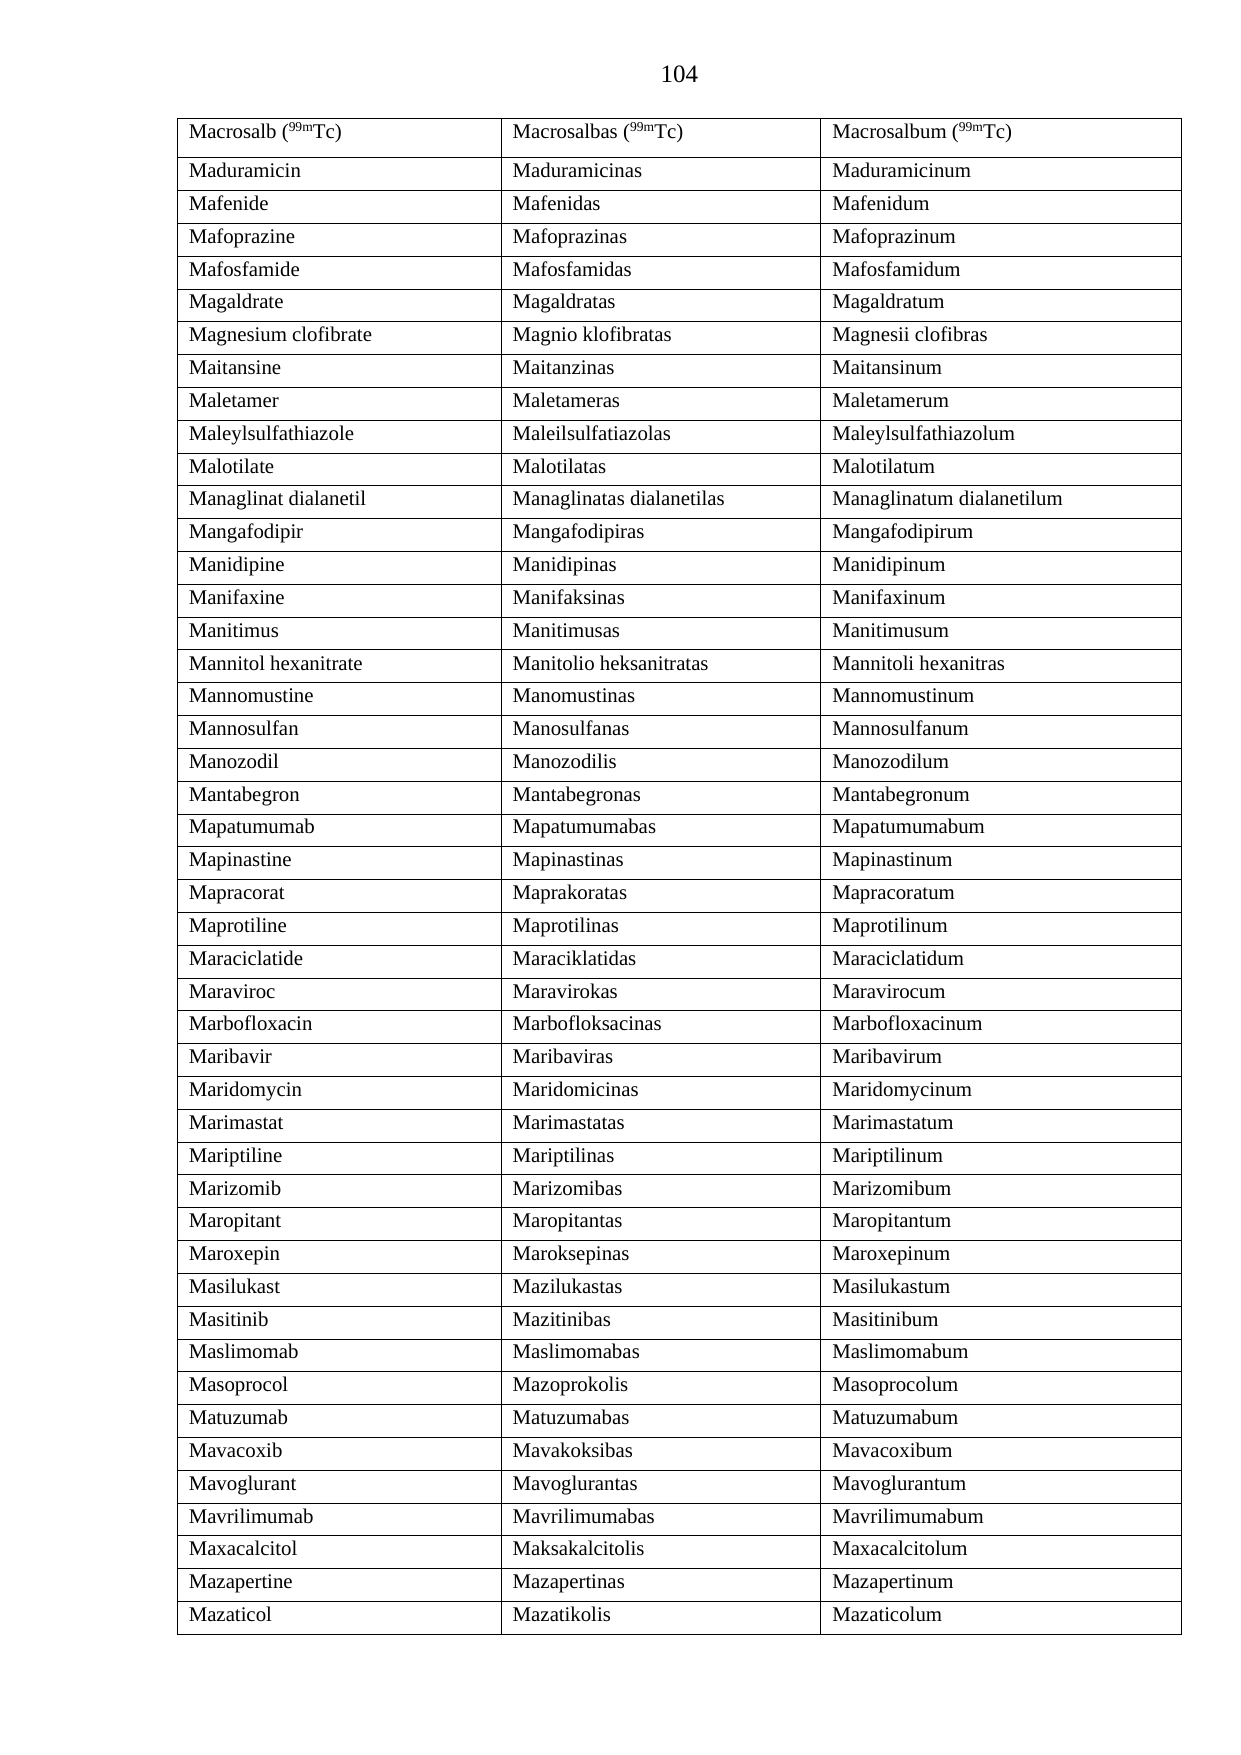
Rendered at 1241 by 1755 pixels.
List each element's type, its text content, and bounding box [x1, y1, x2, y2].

table_cell Maletamerum [821, 388, 1181, 420]
table_cell Manomustinas [502, 683, 820, 715]
table_cell Masoprocol [178, 1372, 501, 1404]
table_cell Managlinatas dialanetilas [502, 486, 820, 518]
table_cell Mazapertinum [821, 1569, 1181, 1601]
table_cell Manifaksinas [502, 585, 820, 617]
table_cell Masitinibum [821, 1307, 1181, 1338]
table_cell Maleylsulfathiazole [178, 421, 501, 452]
table_cell Managlinat dialanetil [178, 486, 501, 518]
table_cell Malotilatas [502, 454, 820, 485]
table_cell Mapinastinas [502, 847, 820, 879]
table_cell Masilukast [178, 1274, 501, 1306]
table_cell Marbofloksacinas [502, 1011, 820, 1043]
table_cell Magaldratum [821, 290, 1181, 321]
table_cell Manidipinum [821, 552, 1181, 584]
table_cell Maslimomab [178, 1340, 501, 1371]
table_cell Manosulfanas [502, 716, 820, 748]
table_cell Mannitol hexanitrate [178, 650, 501, 682]
table_cell Mavakoksibas [502, 1438, 820, 1470]
table_cell Maroksepinas [502, 1241, 820, 1273]
table_cell Mavoglurant [178, 1471, 501, 1502]
table_cell Mannomustine [178, 683, 501, 715]
table_cell Mavrilimumabum [821, 1504, 1181, 1535]
table_cell Mavacoxib [178, 1438, 501, 1470]
table_cell Manitimusas [502, 618, 820, 649]
table_cell Maridomycin [178, 1077, 501, 1109]
table_cell Maduramicinas [502, 158, 820, 190]
table_cell Mazitinibas [502, 1307, 820, 1338]
table_cell Maitansine [178, 355, 501, 387]
table_cell Maropitant [178, 1208, 501, 1240]
table_cell Manifaxinum [821, 585, 1181, 617]
table_cell Mantabegronas [502, 782, 820, 813]
table_cell Marimastatas [502, 1110, 820, 1142]
table_cell Mavoglurantas [502, 1471, 820, 1502]
table_cell Mafenidum [821, 191, 1181, 223]
table_cell Marizomibum [821, 1175, 1181, 1207]
table_cell Magnesii clofibras [821, 322, 1181, 354]
table_cell Maxacalcitolum [821, 1536, 1181, 1568]
table_cell Maroxepin [178, 1241, 501, 1273]
table_cell Mavoglurantum [821, 1471, 1181, 1502]
table_cell Marimastatum [821, 1110, 1181, 1142]
table_cell Mavrilimumab [178, 1504, 501, 1535]
table_cell Manidipine [178, 552, 501, 584]
table_cell Maroxepinum [821, 1241, 1181, 1273]
table_cell Mapinastinum [821, 847, 1181, 879]
table_cell Maslimomabum [821, 1340, 1181, 1371]
table_cell Mazatikolis [502, 1602, 820, 1634]
table_cell Mafoprazine [178, 224, 501, 256]
table_cell Marizomib [178, 1175, 501, 1207]
table_cell Mariptiline [178, 1143, 501, 1174]
table_cell Mangafodipiras [502, 519, 820, 551]
table_cell Manozodil [178, 749, 501, 781]
table_cell Mangafodipirum [821, 519, 1181, 551]
table_cell Mazapertinas [502, 1569, 820, 1601]
table_cell Mantabegron [178, 782, 501, 813]
table_cell Magaldrate [178, 290, 501, 321]
table_cell Mavacoxibum [821, 1438, 1181, 1470]
table_cell Maksakalcitolis [502, 1536, 820, 1568]
table_cell Mafenidas [502, 191, 820, 223]
table_cell Maribavirum [821, 1044, 1181, 1076]
table_cell Maletameras [502, 388, 820, 420]
table_cell Mavrilimumabas [502, 1504, 820, 1535]
table_cell Marimastat [178, 1110, 501, 1142]
table_cell Mazaticolum [821, 1602, 1181, 1634]
table_cell Manidipinas [502, 552, 820, 584]
table_cell Maridomicinas [502, 1077, 820, 1109]
table_cell Maitansinum [821, 355, 1181, 387]
table_cell Mazoprokolis [502, 1372, 820, 1404]
table_cell Maropitantas [502, 1208, 820, 1240]
table_cell Maribavir [178, 1044, 501, 1076]
table_cell Maprakoratas [502, 880, 820, 912]
table_cell Macrosalb (99mTc) [178, 119, 501, 157]
table_cell Matuzumabas [502, 1405, 820, 1437]
table_cell Maleylsulfathiazolum [821, 421, 1181, 452]
table_cell Mapatumumabas [502, 815, 820, 846]
table_cell Maprotilinum [821, 913, 1181, 945]
table_cell Manitimusum [821, 618, 1181, 649]
table_cell Matuzumabum [821, 1405, 1181, 1437]
table_cell Malotilate [178, 454, 501, 485]
table_cell Maraciclatidum [821, 946, 1181, 977]
table_cell Magnesium clofibrate [178, 322, 501, 354]
table_cell Maduramicinum [821, 158, 1181, 190]
table_cell Mannomustinum [821, 683, 1181, 715]
table_cell Maraviroc [178, 979, 501, 1010]
table_cell Maropitantum [821, 1208, 1181, 1240]
table_cell Masitinib [178, 1307, 501, 1338]
table_cell Maravirokas [502, 979, 820, 1010]
table_cell Mariptilinum [821, 1143, 1181, 1174]
table_cell Mafenide [178, 191, 501, 223]
table_cell Mazapertine [178, 1569, 501, 1601]
table_cell Mazilukastas [502, 1274, 820, 1306]
table_cell Magnio klofibratas [502, 322, 820, 354]
table_cell Mapatumumabum [821, 815, 1181, 846]
table_cell Marbofloxacinum [821, 1011, 1181, 1043]
table_cell Mafosfamidum [821, 257, 1181, 288]
table_cell Mapracorat [178, 880, 501, 912]
table_cell Mariptilinas [502, 1143, 820, 1174]
table_cell Managlinatum dialanetilum [821, 486, 1181, 518]
table_cell Maraciklatidas [502, 946, 820, 977]
table_cell Manifaxine [178, 585, 501, 617]
table_cell Maslimomabas [502, 1340, 820, 1371]
table_cell Mafoprazinas [502, 224, 820, 256]
table_cell Maleilsulfatiazolas [502, 421, 820, 452]
table_cell Masilukastum [821, 1274, 1181, 1306]
table_cell Mapatumumab [178, 815, 501, 846]
table_cell Mapracoratum [821, 880, 1181, 912]
table_cell Mannosulfan [178, 716, 501, 748]
table_cell Maitanzinas [502, 355, 820, 387]
table_cell Mannosulfanum [821, 716, 1181, 748]
table_cell Maprotilinas [502, 913, 820, 945]
table_cell Manitolio heksanitratas [502, 650, 820, 682]
table_cell Mangafodipir [178, 519, 501, 551]
table_cell Mafosfamidas [502, 257, 820, 288]
table_cell Manozodilis [502, 749, 820, 781]
table_cell Manozodilum [821, 749, 1181, 781]
table_cell Maravirocum [821, 979, 1181, 1010]
table_cell Mapinastine [178, 847, 501, 879]
table_cell Marizomibas [502, 1175, 820, 1207]
table_cell Maridomycinum [821, 1077, 1181, 1109]
table_cell Mantabegronum [821, 782, 1181, 813]
table_cell Maxacalcitol [178, 1536, 501, 1568]
table_cell Maprotiline [178, 913, 501, 945]
table_cell Maribaviras [502, 1044, 820, 1076]
table_cell Matuzumab [178, 1405, 501, 1437]
table_cell Maletamer [178, 388, 501, 420]
table_cell Maduramicin [178, 158, 501, 190]
table_cell Magaldratas [502, 290, 820, 321]
table_cell Marbofloxacin [178, 1011, 501, 1043]
table_cell Macrosalbum (99mTc) [821, 119, 1181, 157]
table_cell Malotilatum [821, 454, 1181, 485]
table_cell Masoprocolum [821, 1372, 1181, 1404]
table_cell Macrosalbas (99mTc) [502, 119, 820, 157]
table_cell Maraciclatide [178, 946, 501, 977]
table_cell Mafoprazinum [821, 224, 1181, 256]
table_cell Mannitoli hexanitras [821, 650, 1181, 682]
table_cell Mazaticol [178, 1602, 501, 1634]
table_cell Mafosfamide [178, 257, 501, 288]
table_cell Manitimus [178, 618, 501, 649]
